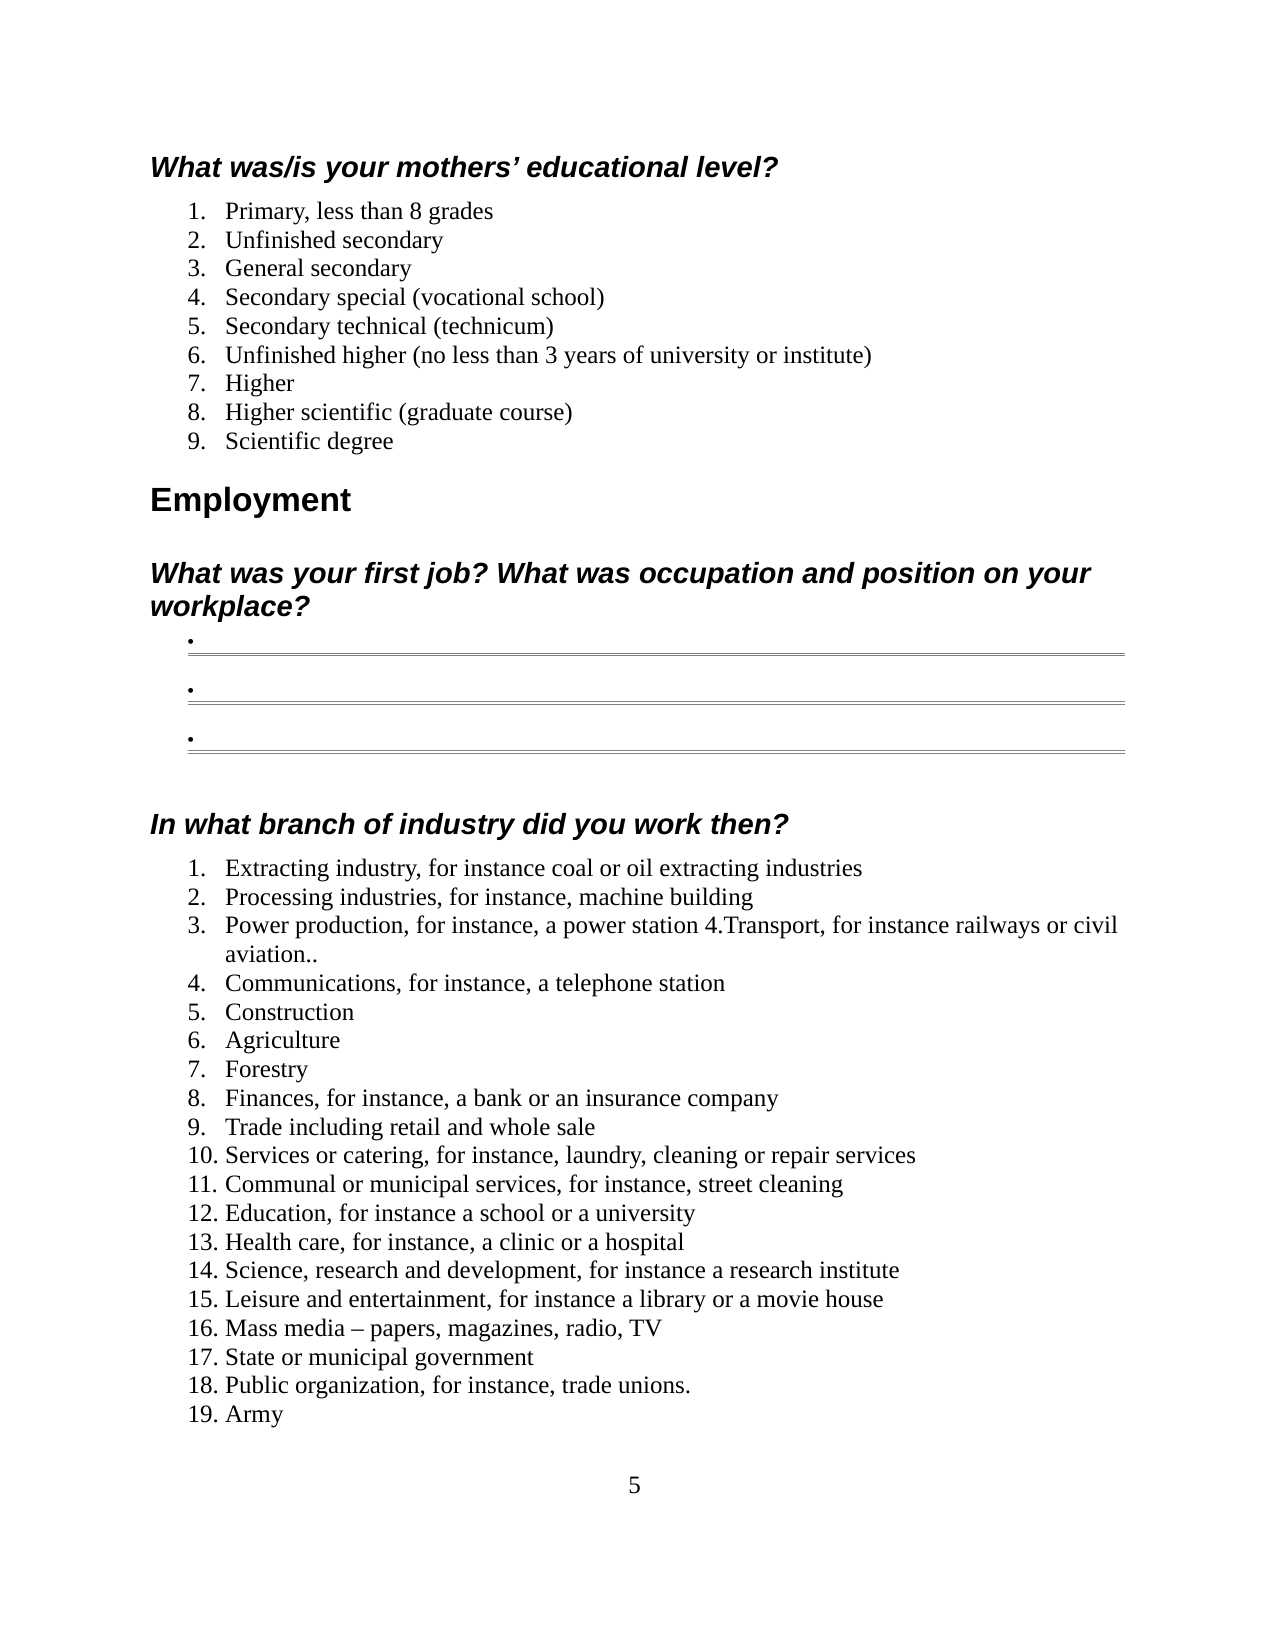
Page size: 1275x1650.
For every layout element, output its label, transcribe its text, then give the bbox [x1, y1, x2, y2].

list State or municipal government [187, 1342, 1125, 1371]
list Power production, for instance, a power station 4.Transport, for instance railways or civil aviation.. [187, 911, 1125, 968]
list Agriculture [187, 1026, 1125, 1054]
list Construction [187, 997, 1125, 1026]
list Communal or municipal services, for instance, street cleaning [187, 1169, 1125, 1198]
list Army [187, 1399, 1125, 1428]
list Leisure and entertainment, for instance a library or a movie house [187, 1284, 1125, 1313]
list Health care, for instance, a clinic or a hospital [187, 1227, 1125, 1256]
list Secondary technical (technicum) [187, 311, 1125, 340]
list Extracting industry, for instance coal or oil extracting industries [187, 853, 1125, 882]
subtitle In what branch of industry did you work then? [150, 807, 1125, 841]
list Unfinished higher (no less than 3 years of university or institute) [187, 340, 1125, 368]
list Primary, less than 8 grades [187, 196, 1125, 225]
subtitle Employment [150, 480, 1125, 518]
list Mass media – papers, magazines, radio, TV [187, 1313, 1125, 1342]
list Secondary special (vocational school) [187, 282, 1125, 311]
subtitle What was/is your mothers’ educational level? [150, 150, 1125, 183]
list Unfinished secondary [187, 225, 1125, 253]
list Communications, for instance, a telephone station [187, 968, 1125, 997]
list Education, for instance a school or a university [187, 1198, 1125, 1227]
list Public organization, for instance, trade unions. [187, 1371, 1125, 1399]
list Scientific degree [187, 426, 1125, 455]
list Services or catering, for instance, laundry, cleaning or repair services [187, 1141, 1125, 1169]
list Processing industries, for instance, machine building [187, 882, 1125, 911]
subtitle What was your first job? What was occupation and position on your workplace? [150, 556, 1125, 623]
list Science, research and development, for instance a research institute [187, 1256, 1125, 1284]
list General secondary [187, 253, 1125, 282]
list Finances, for instance, a bank or an insurance company [187, 1083, 1125, 1112]
list Trade including retail and whole sale [187, 1112, 1125, 1141]
list Higher [187, 368, 1125, 397]
list Forestry [187, 1054, 1125, 1083]
list Higher scientific (graduate course) [187, 397, 1125, 426]
